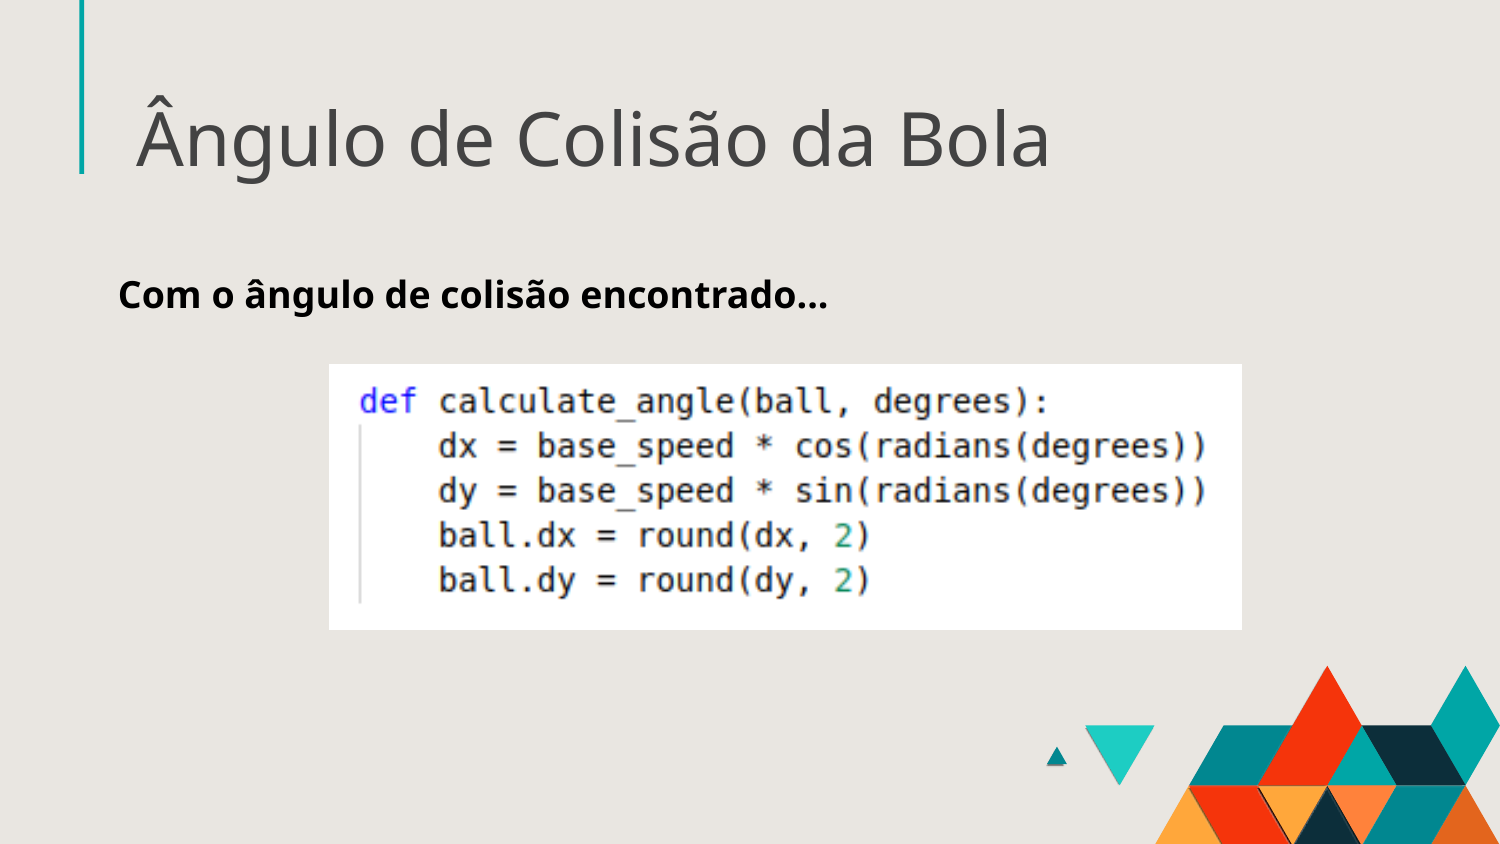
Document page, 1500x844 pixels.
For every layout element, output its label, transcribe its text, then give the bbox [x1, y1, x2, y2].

text_box Com o ângulo de colisão encontrado... [102, 233, 1205, 328]
title Ângulo de Colisão da Bola [121, 101, 1450, 197]
picture [329, 364, 1242, 630]
